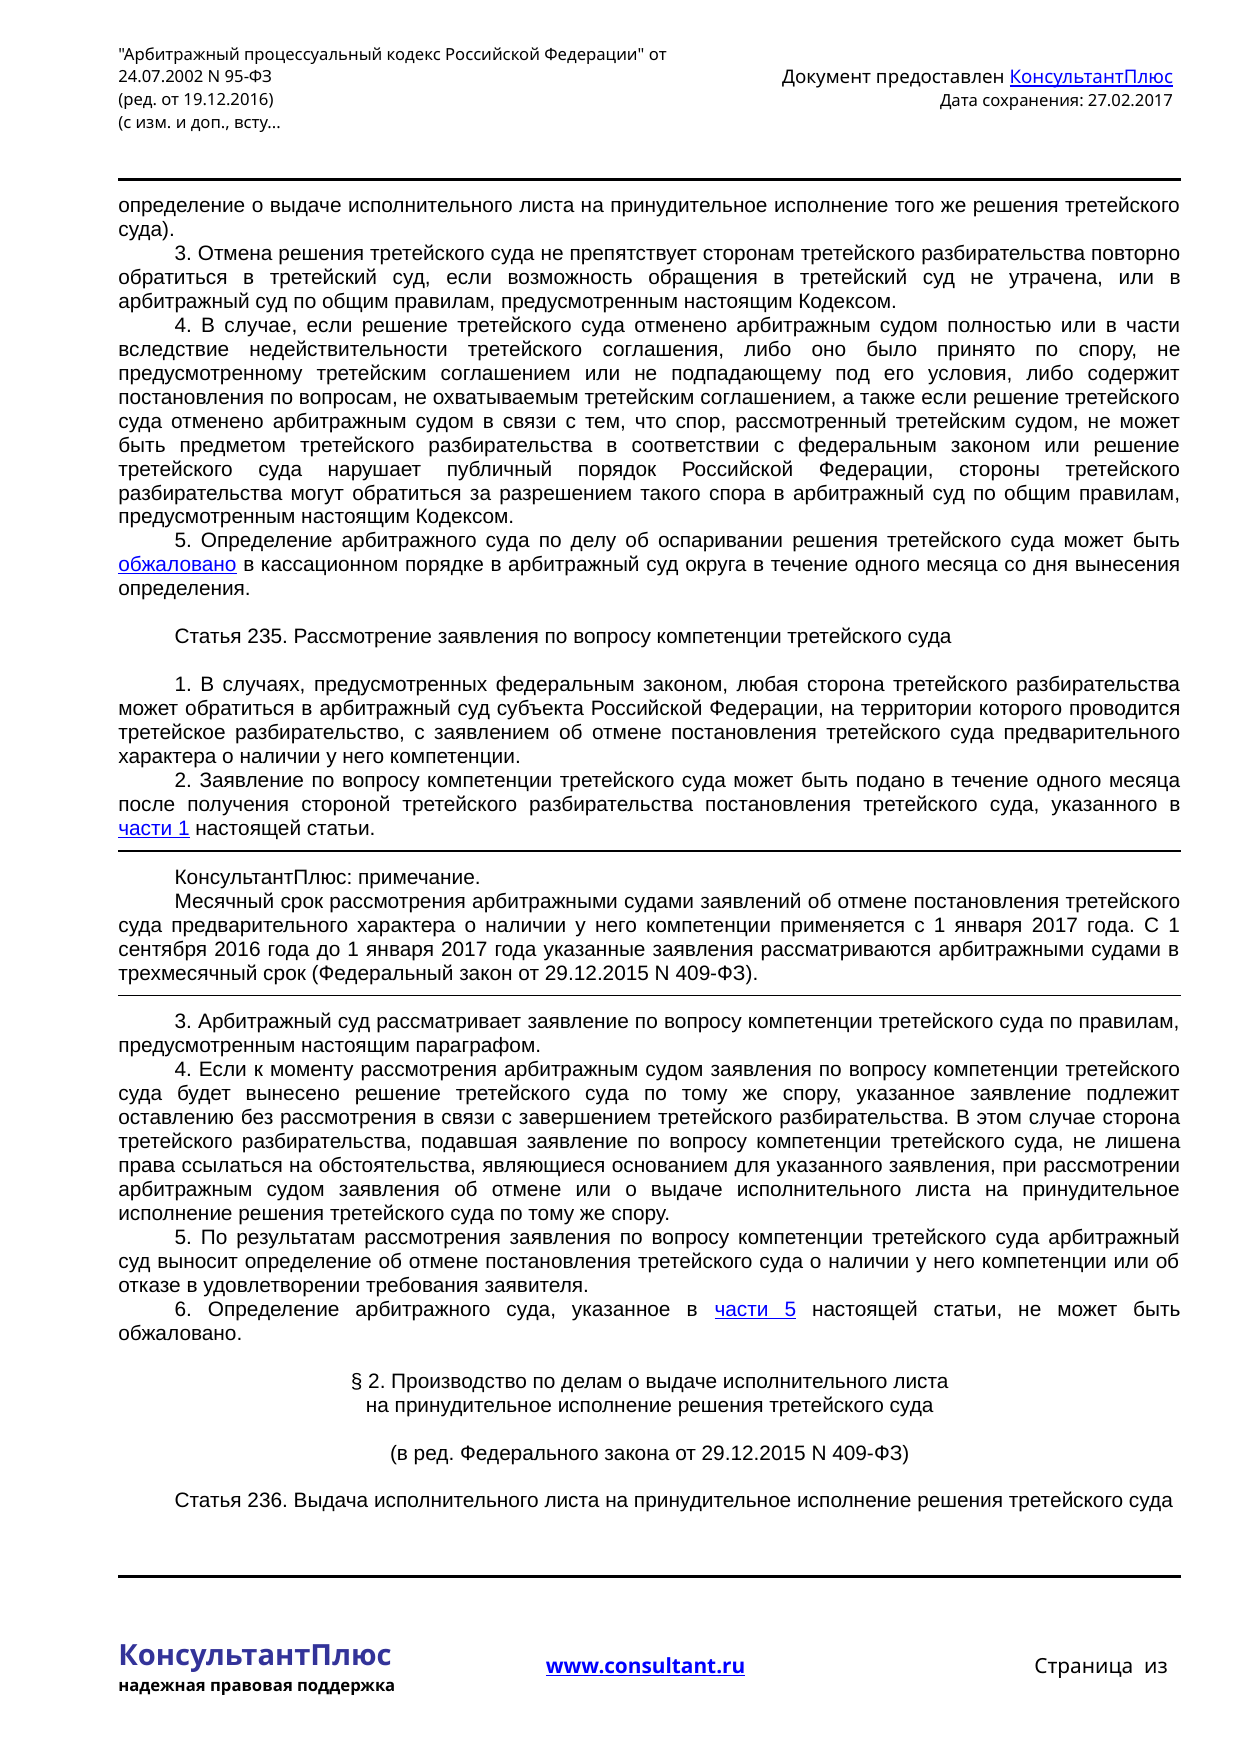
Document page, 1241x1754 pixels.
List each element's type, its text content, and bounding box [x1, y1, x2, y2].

text на принудительное исполнение решения третейского суда [118, 1392, 1181, 1416]
subtitle § 2. Производство по делам о выдаче исполнительного листа [118, 1368, 1181, 1392]
text Месячный срок рассмотрения арбитражными судами заявлений об отмене постановления третейского суда предварительного характера о наличии у него компетенции применяется с 1 января 2017 года. С 1 сентября 2016 года до 1 января 2017 года указанные заявления рассматриваются арбитражными судами в трехмесячный срок (Федеральный закон от 29.12.2015 N 409-ФЗ). [118, 888, 1181, 984]
text 2. Заявление по вопросу компетенции третейского суда может быть подано в течение одного месяца после получения стороной третейского разбирательства постановления третейского суда, указанного в части 1 настоящей статьи. [118, 768, 1181, 840]
text КонсультантПлюс: примечание. [118, 864, 1181, 888]
text определение о выдаче исполнительного листа на принудительное исполнение того же решения третейского суда). [118, 193, 1181, 241]
text 1. В случаях, предусмотренных федеральным законом, любая сторона третейского разбирательства может обратиться в арбитражный суд субъекта Российской Федерации, на территории которого проводится третейское разбирательство, с заявлением об отмене постановления третейского суда предварительного характера о наличии у него компетенции. [118, 672, 1181, 768]
subtitle Статья 236. Выдача исполнительного листа на принудительное исполнение решения третейского суда [118, 1488, 1181, 1512]
subtitle Статья 235. Рассмотрение заявления по вопросу компетенции третейского суда [118, 624, 1181, 648]
text 4. В случае, если решение третейского суда отменено арбитражным судом полностью или в части вследствие недействительности третейского соглашения, либо оно было принято по спору, не предусмотренному третейским соглашением или не подпадающему под его условия, либо содержит постановления по вопросам, не охватываемым третейским соглашением, а также если решение третейского суда отменено арбитражным судом в связи с тем, что спор, рассмотренный третейским судом, не может быть предметом третейского разбирательства в соответствии с федеральным законом или решение третейского суда нарушает публичный порядок Российской Федерации, стороны третейского разбирательства могут обратиться за разрешением такого спора в арбитражный суд по общим правилам, предусмотренным настоящим Кодексом. [118, 313, 1181, 528]
text 5. По результатам рассмотрения заявления по вопросу компетенции третейского суда арбитражный суд выносит определение об отмене постановления третейского суда о наличии у него компетенции или об отказе в удовлетворении требования заявителя. [118, 1225, 1181, 1297]
text 3. Арбитражный суд рассматривает заявление по вопросу компетенции третейского суда по правилам, предусмотренным настоящим параграфом. [118, 1009, 1181, 1057]
text 4. Если к моменту рассмотрения арбитражным судом заявления по вопросу компетенции третейского суда будет вынесено решение третейского суда по тому же спору, указанное заявление подлежит оставлению без рассмотрения в связи с завершением третейского разбирательства. В этом случае сторона третейского разбирательства, подавшая заявление по вопросу компетенции третейского суда, не лишена права ссылаться на обстоятельства, являющиеся основанием для указанного заявления, при рассмотрении арбитражным судом заявления об отмене или о выдаче исполнительного листа на принудительное исполнение решения третейского суда по тому же спору. [118, 1057, 1181, 1225]
text 6. Определение арбитражного суда, указанное в части 5 настоящей статьи, не может быть обжаловано. [118, 1297, 1181, 1344]
text 3. Отмена решения третейского суда не препятствует сторонам третейского разбирательства повторно обратиться в третейский суд, если возможность обращения в третейский суд не утрачена, или в арбитражный суд по общим правилам, предусмотренным настоящим Кодексом. [118, 241, 1181, 313]
text (в ред. Федерального закона от 29.12.2015 N 409-ФЗ) [118, 1440, 1181, 1464]
text 5. Определение арбитражного суда по делу об оспаривании решения третейского суда может быть обжаловано в кассационном порядке в арбитражный суд округа в течение одного месяца со дня вынесения определения. [118, 528, 1181, 600]
